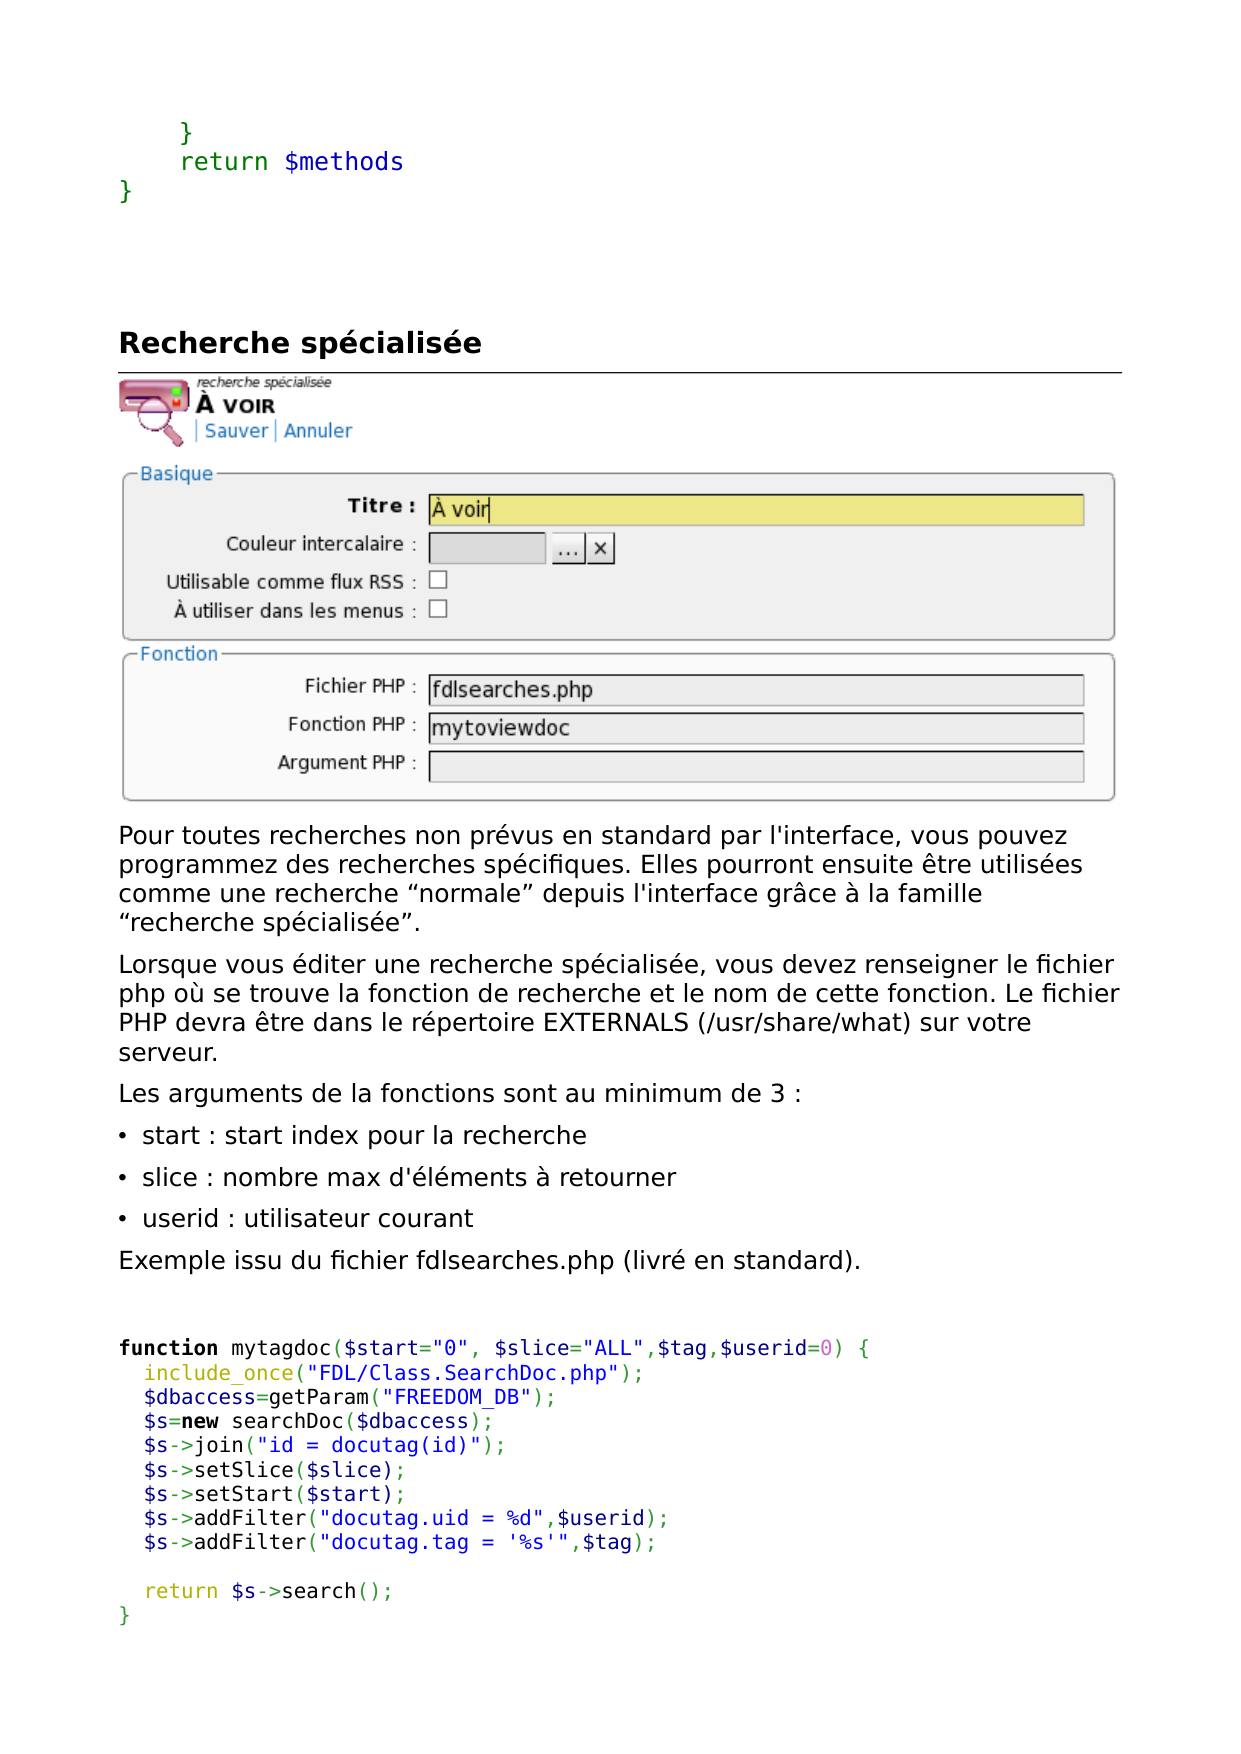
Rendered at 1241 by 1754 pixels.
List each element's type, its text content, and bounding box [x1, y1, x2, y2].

text $s->setStart($start); [118, 1482, 1122, 1506]
text Les arguments de la fonctions sont au minimum de 3 : [118, 1079, 1122, 1108]
text function mytagdoc($start="0", $slice="ALL",$tag,$userid=0) { [118, 1336, 1122, 1361]
text Lorsque vous éditer une recherche spécialisée, vous devez renseigner le fichier php où se trouve la fonction de recherche et le nom de cette fonction. Le fichier PHP devra être dans le répertoire EXTERNALS (/usr/share/what) sur votre serveur. [118, 950, 1122, 1067]
list userid : utilisateur courant [118, 1204, 1122, 1233]
text Pour toutes recherches non prévus en standard par l'interface, vous pouvez programmez des recherches spécifiques. Elles pourront ensuite être utilisées comme une recherche “normale” depuis l'interface grâce à la famille “recherche spécialisée”. [118, 821, 1122, 938]
text $dbaccess=getParam("FREEDOM_DB"); [118, 1385, 1122, 1409]
text $s=new searchDoc($dbaccess); [118, 1409, 1122, 1433]
text } return $methods } [118, 118, 1122, 206]
text $s->join("id = docutag(id)"); [118, 1433, 1122, 1458]
text include_once("FDL/Class.SearchDoc.php"); [118, 1361, 1122, 1385]
list slice : nombre max d'éléments à retourner [118, 1163, 1122, 1192]
text Exemple issu du fichier fdlsearches.php (livré en standard). [118, 1246, 1122, 1275]
list start : start index pour la recherche [118, 1121, 1122, 1150]
text $s->addFilter("docutag.uid = %d",$userid); [118, 1506, 1122, 1530]
text } [118, 1603, 1122, 1627]
text return $s->search(); [118, 1579, 1122, 1603]
subtitle Recherche spécialisée [118, 326, 1122, 360]
text $s->addFilter("docutag.tag = '%s'",$tag); [118, 1530, 1122, 1555]
text $s->setSlice($slice); [118, 1458, 1122, 1482]
picture [118, 372, 1123, 809]
